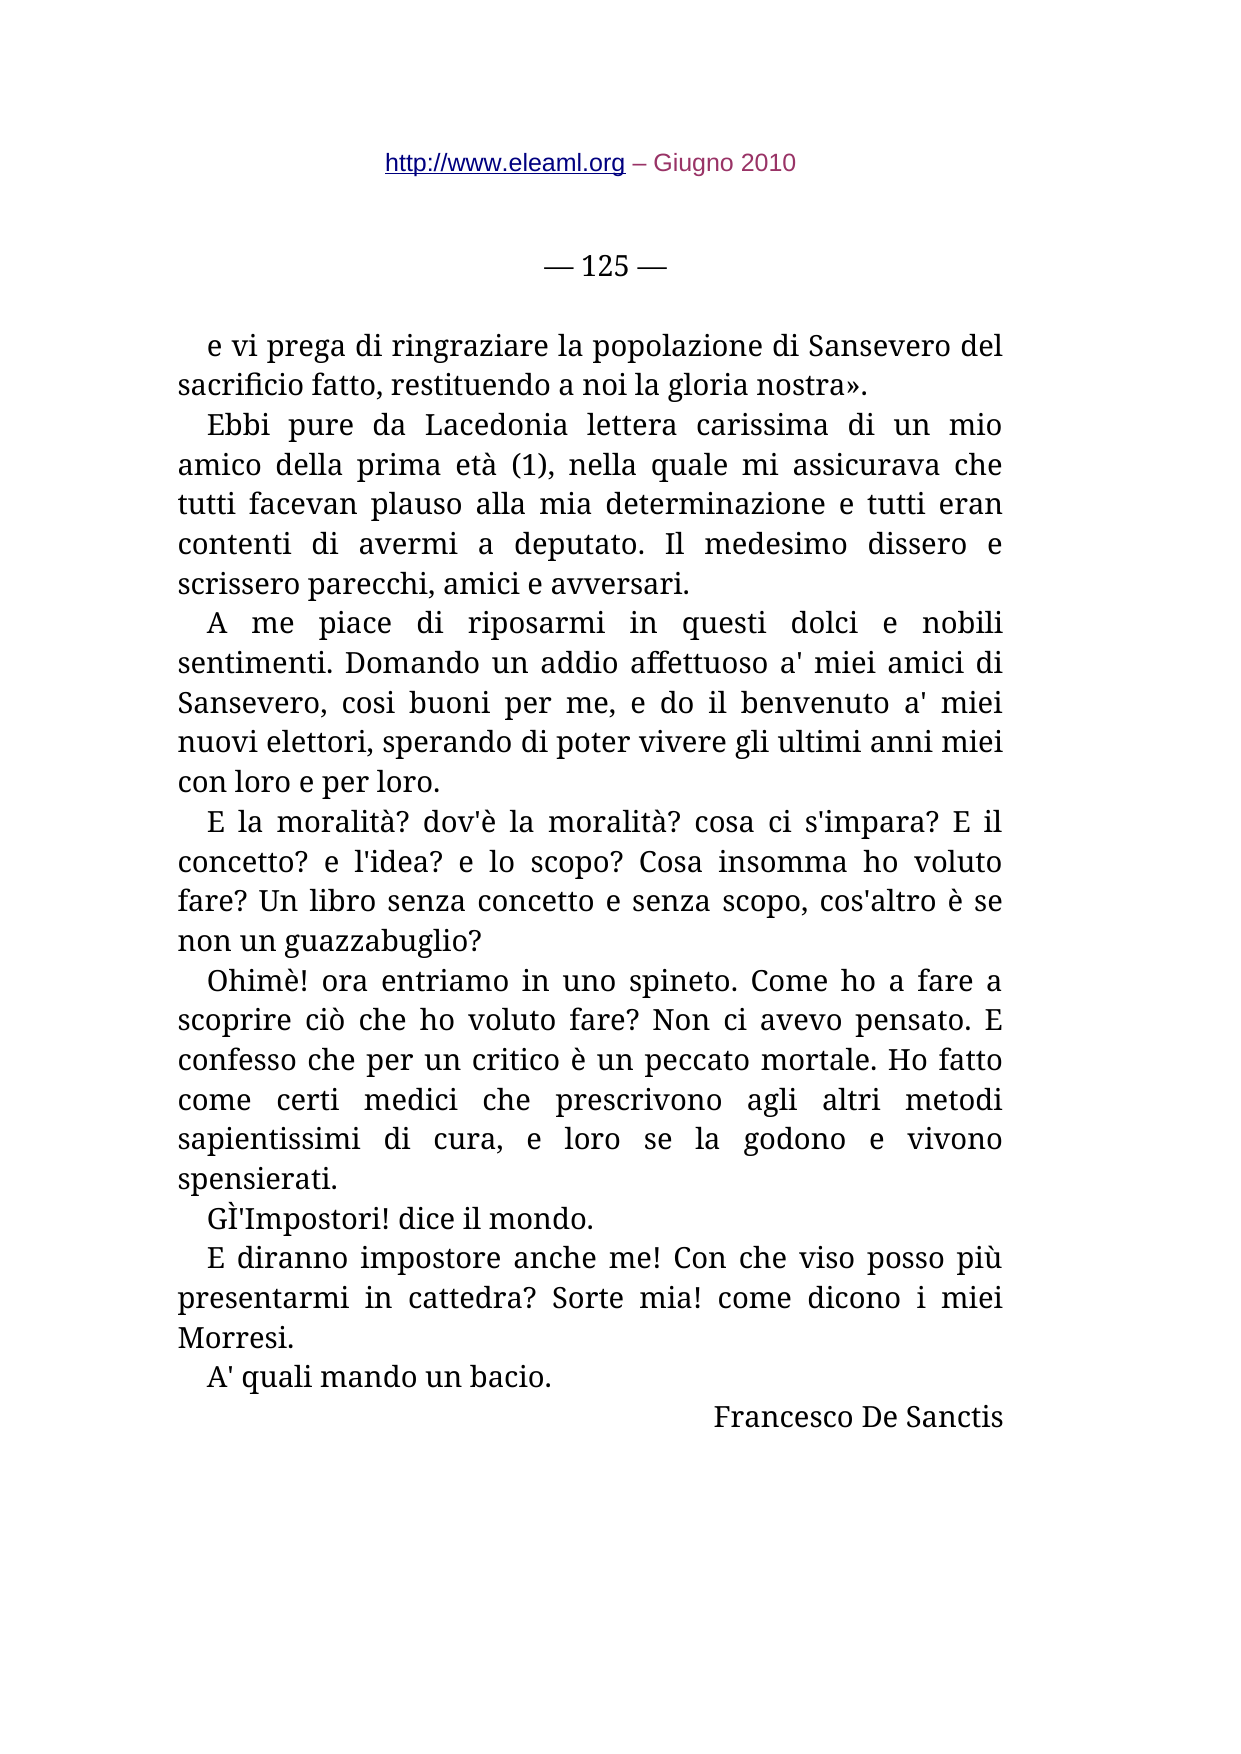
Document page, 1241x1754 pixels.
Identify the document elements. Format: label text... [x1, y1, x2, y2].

text A' quali mando un bacio. [177, 1357, 1004, 1396]
text Francesco De Sanctis [177, 1396, 1004, 1436]
text — 125 — [177, 246, 1004, 285]
text E diranno impostore anche me! Con che viso posso più presentarmi in cattedra? Sorte mia! come dicono i miei Morresi. [177, 1238, 1004, 1357]
text e vi prega di ringraziare la popolazione di Sansevero del sacrificio fatto, restituendo a noi la gloria nostra». [177, 325, 1004, 404]
text Ohimè! ora entriamo in uno spineto. Come ho a fare a scoprire ciò che ho voluto fare? Non ci avevo pensato. E confesso che per un critico è un peccato mortale. Ho fatto come certi medici che prescrivono agli altri metodi sapientissimi di cura, e loro se la godono e vivono spensierati. [177, 960, 1004, 1198]
text A me piace di riposarmi in questi dolci e nobili sentimenti. Domando un addio affettuoso a' miei amici di Sansevero, cosi buoni per me, e do il benvenuto a' miei nuovi elettori, sperando di poter vivere gli ultimi anni miei con loro e per loro. [177, 603, 1004, 801]
text E la moralità? dov'è la moralità? cosa ci s'impara? E il concetto? e l'idea? e lo scopo? Cosa insomma ho voluto fare? Un libro senza concetto e senza scopo, cos'altro è se non un guazzabuglio? [177, 801, 1004, 960]
text Ebbi pure da Lacedonia lettera carissima di un mio amico della prima età (1), nella quale mi assicurava che tutti facevan plauso alla mia determinazione e tutti eran contenti di avermi a deputato. Il medesimo dissero e scrissero parecchi, amici e avversari. [177, 404, 1004, 603]
text GÌ'Impostori! dice il mondo. [177, 1198, 1004, 1238]
